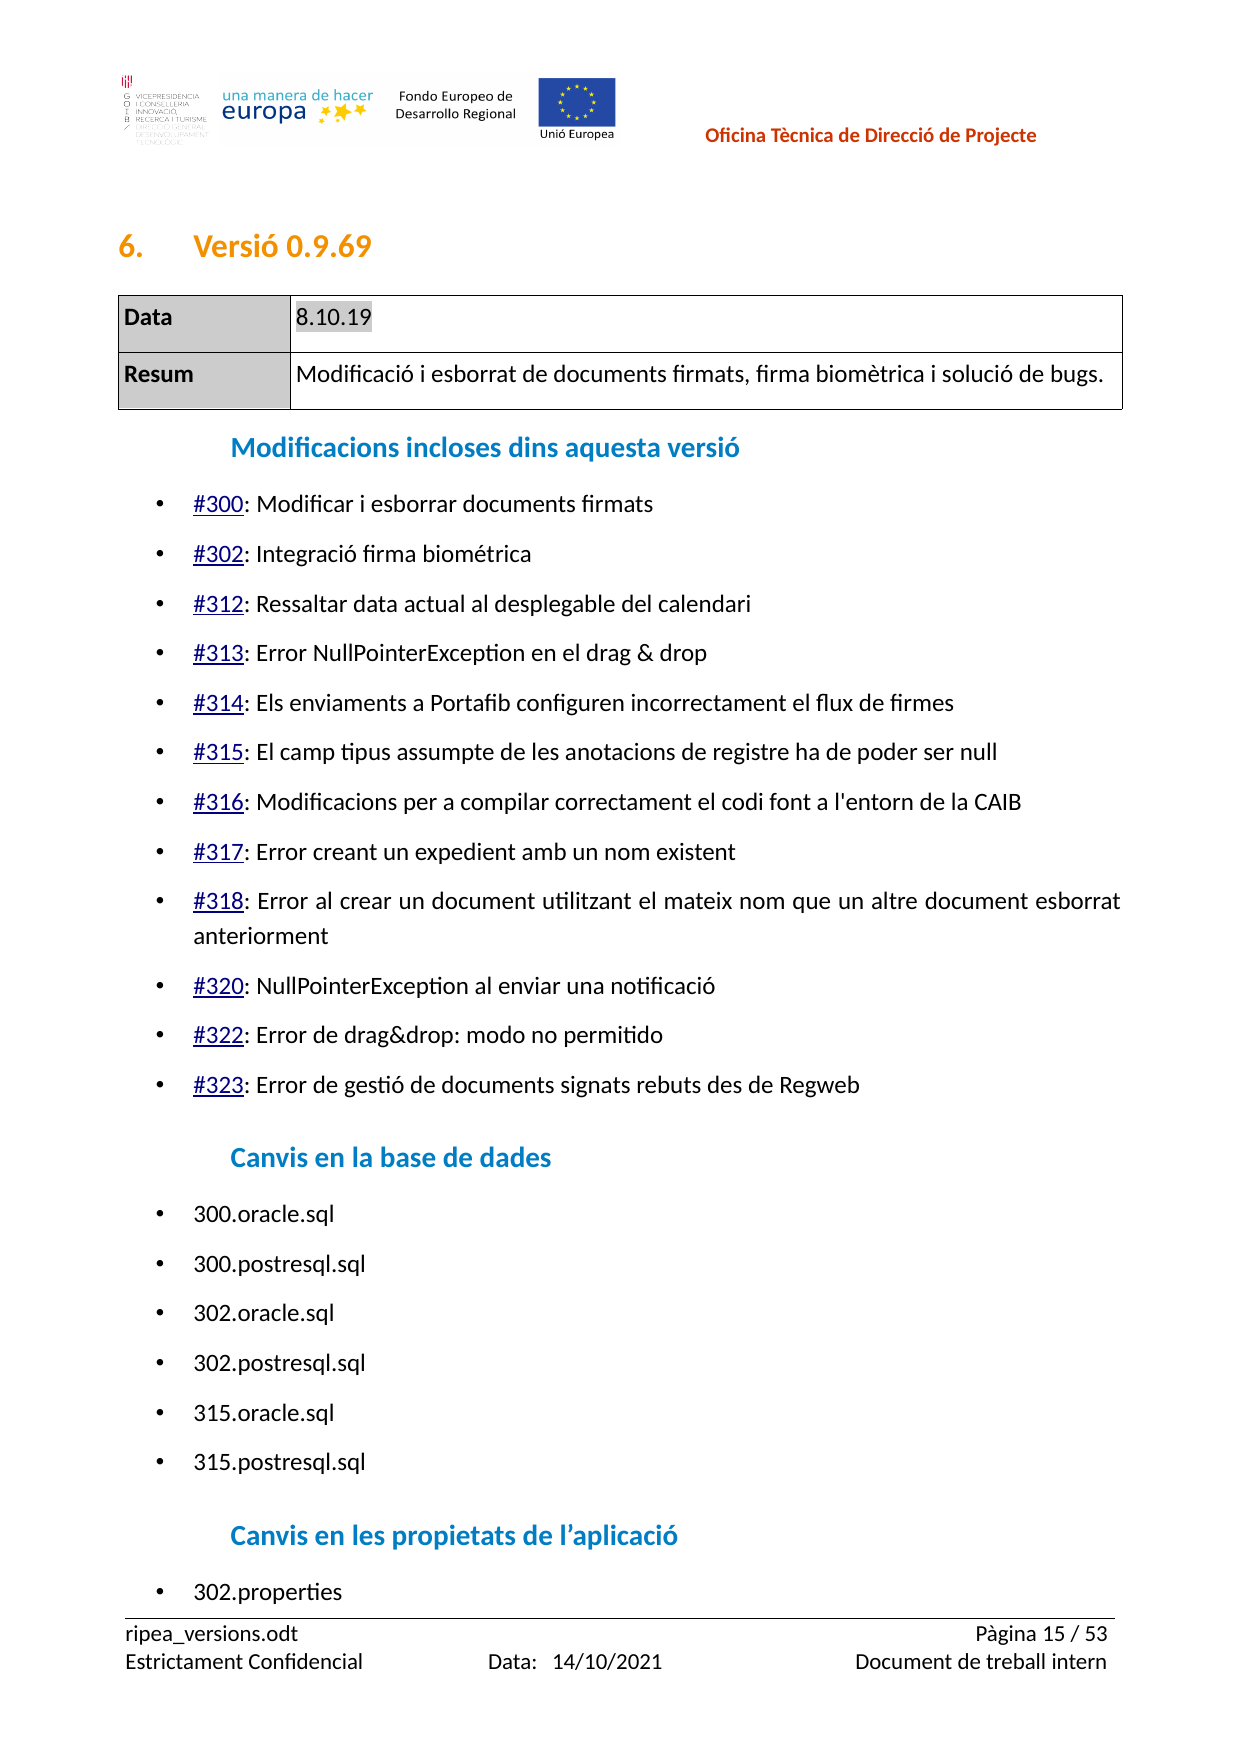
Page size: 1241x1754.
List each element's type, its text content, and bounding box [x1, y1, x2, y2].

list #314: Els enviaments a Portafib configuren incorrectament el flux de firmes [156, 687, 1122, 717]
list 302.postresql.sql [156, 1347, 1122, 1378]
list #315: El camp tipus assumpte de les anotacions de registre ha de poder ser null [156, 736, 1122, 767]
list 300.postresql.sql [156, 1248, 1122, 1278]
list 302.oracle.sql [156, 1298, 1122, 1328]
table_cell Resum [119, 353, 290, 408]
list 315.oracle.sql [156, 1397, 1122, 1427]
table_cell Modificació i esborrat de documents firmats, firma biomètrica i solució de bugs. [291, 353, 1122, 408]
list 300.oracle.sql [156, 1198, 1122, 1229]
list #300: Modificar i esborrar documents firmats [156, 488, 1122, 519]
list 302.properties [156, 1576, 1122, 1606]
list #312: Ressaltar data actual al desplegable del calendari [156, 588, 1122, 618]
list #320: NullPointerException al enviar una notificació [156, 970, 1122, 1000]
picture [219, 73, 621, 147]
subtitle Canvis en les propietats de l’aplicació [153, 1517, 1122, 1552]
table_header 08/10/19 [291, 296, 1122, 352]
table_header Data [119, 296, 290, 352]
list #313: Error NullPointerException en el drag & drop [156, 637, 1122, 668]
list #302: Integració firma biométrica [156, 538, 1122, 569]
subtitle Versió 0.9.69 [118, 225, 1122, 266]
subtitle Modificacions incloses dins aquesta versió [153, 429, 1122, 465]
list #317: Error creant un expedient amb un nom existent [156, 836, 1122, 866]
picture [118, 73, 213, 147]
list #322: Error de drag&drop: modo no permitido [156, 1019, 1122, 1050]
list #316: Modificacions per a compilar correctament el codi font a l'entorn de la CAIB [156, 786, 1122, 817]
subtitle Canvis en la base de dades [153, 1139, 1122, 1175]
list #323: Error de gestió de documents signats rebuts des de Regweb [156, 1069, 1122, 1099]
list #318: Error al crear un document utilitzant el mateix nom que un altre document esborrat anteriorment [156, 885, 1122, 951]
list 315.postresql.sql [156, 1446, 1122, 1477]
